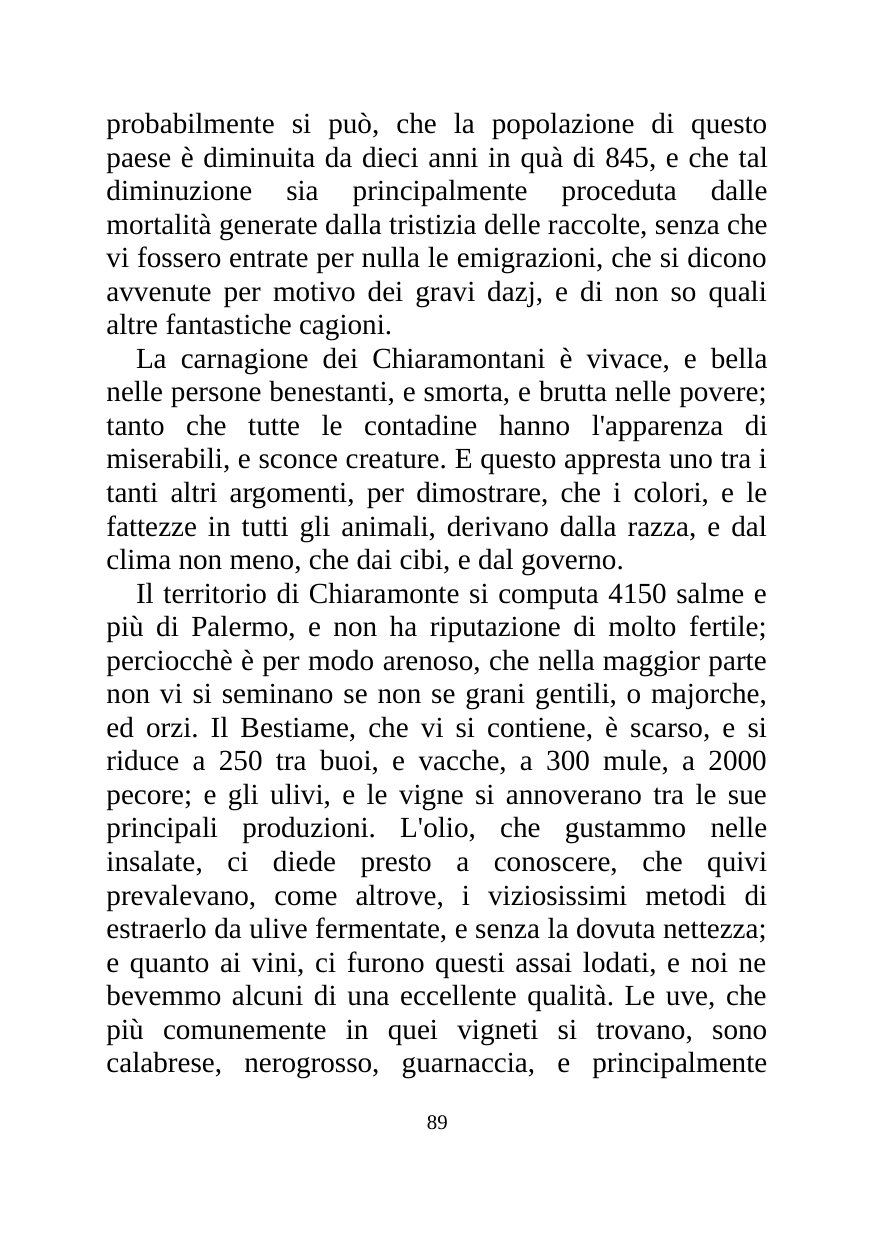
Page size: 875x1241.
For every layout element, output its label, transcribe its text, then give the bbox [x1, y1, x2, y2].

text probabilmente si può, che la popolazione di questo paese è diminuita da dieci anni in quà di 845, e che tal diminuzione sia principalmente proceduta dalle mortalità generate dalla tristizia delle raccolte, senza che vi fossero entrate per nulla le emigrazioni, che si dicono avvenute per motivo dei gravi dazj, e di non so quali altre fantastiche cagioni. [106, 106, 768, 341]
text Il territorio di Chiaramonte si computa 4150 salme e più di Palermo, e non ha riputazione di molto fertile; perciocchè è per modo arenoso, che nella maggior parte non vi si seminano se non se grani gentili, o majorche, ed orzi. Il Bestiame, che vi si contiene, è scarso, e si riduce a 250 tra buoi, e vacche, a 300 mule, a 2000 pecore; e gli ulivi, e le vigne si annoverano tra le sue principali produzioni. L'olio, che gustammo nelle insalate, ci diede presto a conoscere, che quivi prevalevano, come altrove, i viziosissimi metodi di estraerlo da ulive fermentate, e senza la dovuta nettezza; e quanto ai vini, ci furono questi assai lodati, e noi ne bevemmo alcuni di una eccellente qualità. Le uve, che più comunemente in quei vigneti si trovano, sono calabrese, nerogrosso, guarnaccia, e principalmente [106, 576, 768, 1079]
text La carnagione dei Chiaramontani è vivace, e bella nelle persone benestanti, e smorta, e brutta nelle povere; tanto che tutte le contadine hanno l'apparenza di miserabili, e sconce creature. E questo appresta uno tra i tanti altri argomenti, per dimostrare, che i colori, e le fattezze in tutti gli animali, derivano dalla razza, e dal clima non meno, che dai cibi, e dal governo. [106, 341, 768, 576]
